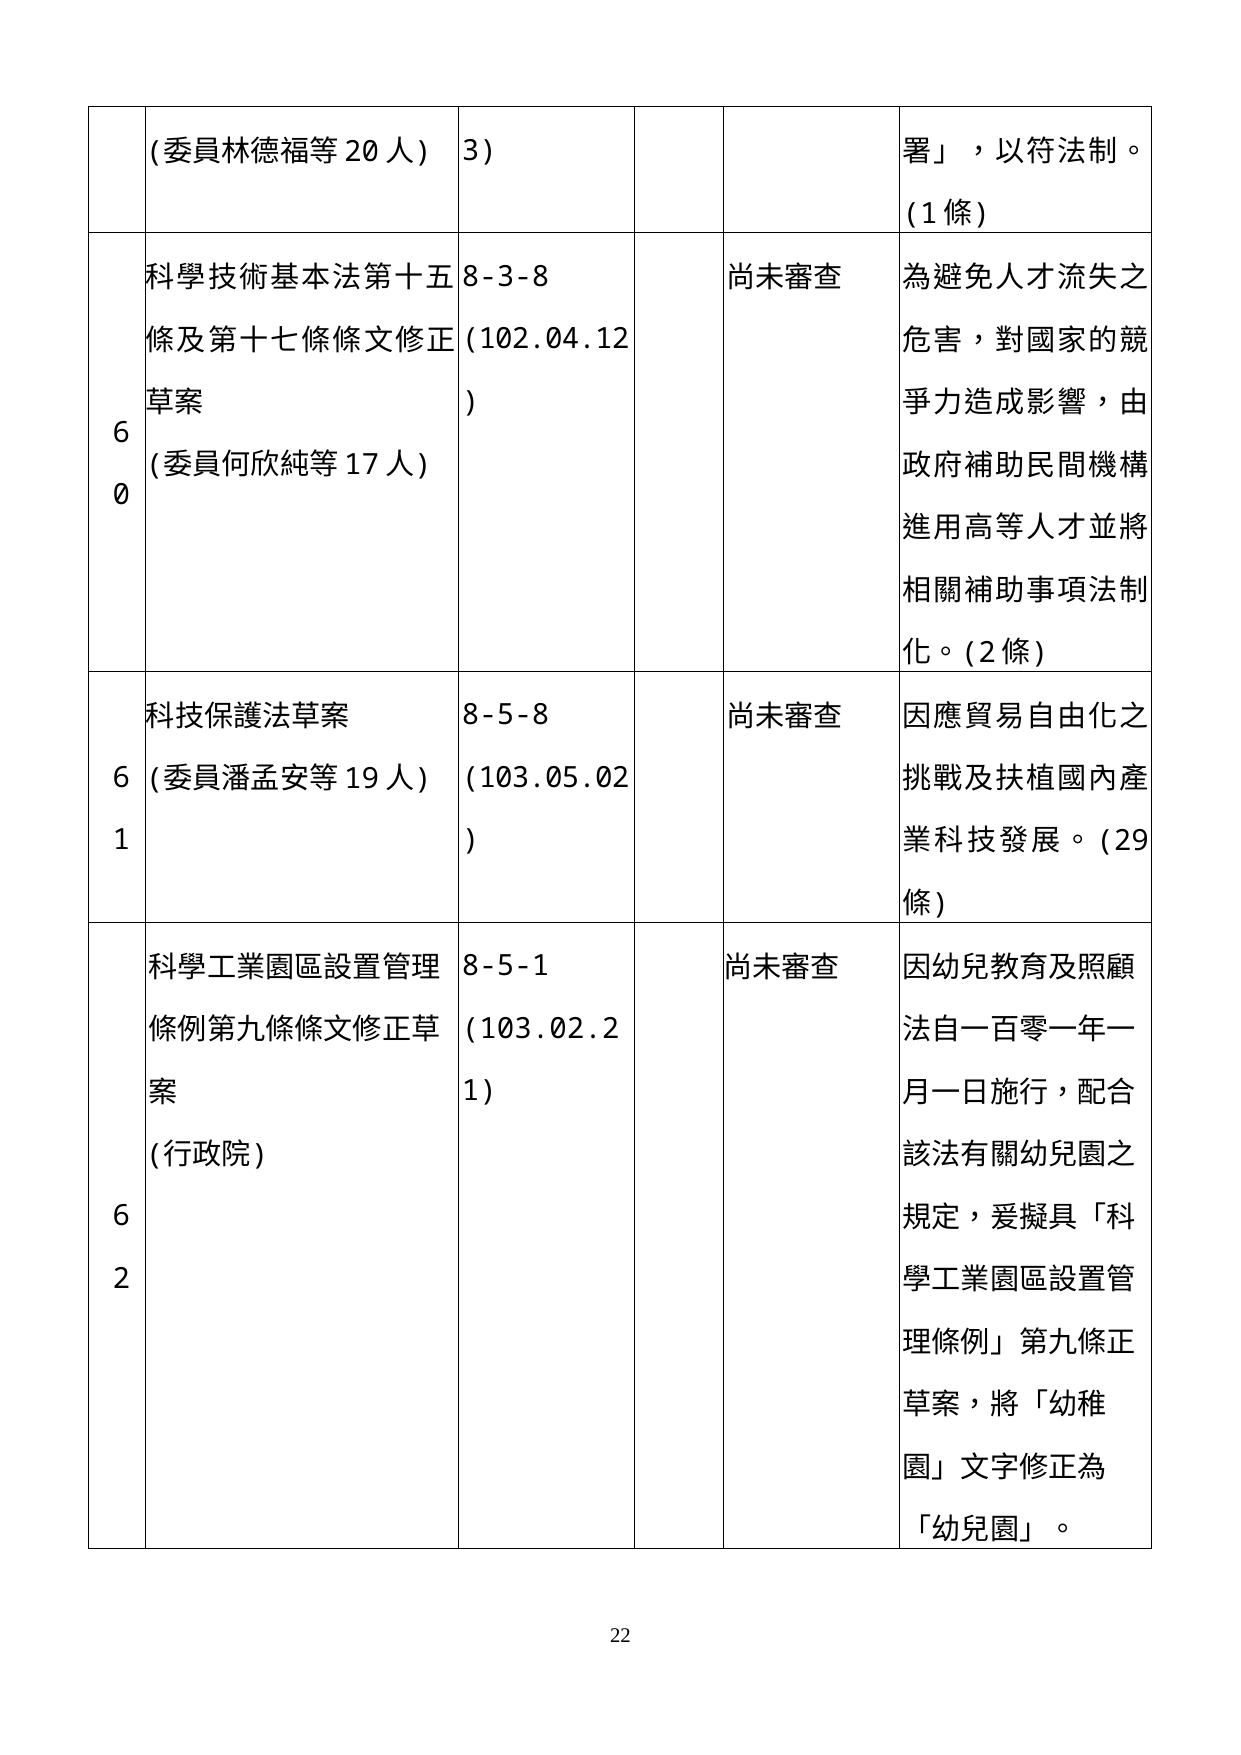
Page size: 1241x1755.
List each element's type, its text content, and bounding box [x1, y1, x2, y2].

table_cell [89, 107, 145, 232]
table_cell 尚未審查 [724, 672, 899, 922]
table_cell 8-3-8 (102.04.12) [459, 233, 634, 671]
table_cell [635, 923, 723, 1548]
table_cell 科學技術基本法第十五條及第十七條條文修正草案 (委員何欣純等17人) [146, 233, 458, 671]
table_cell 因應貿易自由化之挑戰及扶植國內產業科技發展。(29條) [900, 672, 1151, 922]
table_cell 科技保護法草案 (委員潘孟安等19人) [146, 672, 458, 922]
table_cell 8-5-8 (103.05.02) [459, 672, 634, 922]
table_cell 尚未審查 [724, 233, 899, 671]
table_cell [89, 672, 145, 922]
table_cell [89, 233, 145, 671]
table_cell 科學工業園區設置管理條例第九條條文修正草案 (行政院) [146, 923, 458, 1548]
table_cell 為避免人才流失之危害，對國家的競爭力造成影響，由政府補助民間機構進用高等人才並將相關補助事項法制化。(2條) [900, 233, 1151, 671]
table_cell [89, 923, 145, 1548]
table_cell [635, 233, 723, 671]
table_cell [724, 107, 899, 232]
table_cell 因幼兒教育及照顧法自一百零一年一月一日施行，配合該法有關幼兒園之規定，爰擬具「科學工業園區設置管理條例」第九條正草案，將「幼稚園」文字修正為「幼兒園」。 [900, 923, 1151, 1548]
table_cell (委員林德福等20人) [146, 107, 458, 232]
table_cell 8-5-1 (103.02.21) [459, 923, 634, 1548]
table_cell [635, 672, 723, 922]
table_cell [635, 107, 723, 232]
table_cell 尚未審查 [724, 923, 899, 1548]
table_cell 署」，以符法制。(1條) [900, 107, 1151, 232]
table_cell 3) [459, 107, 634, 232]
